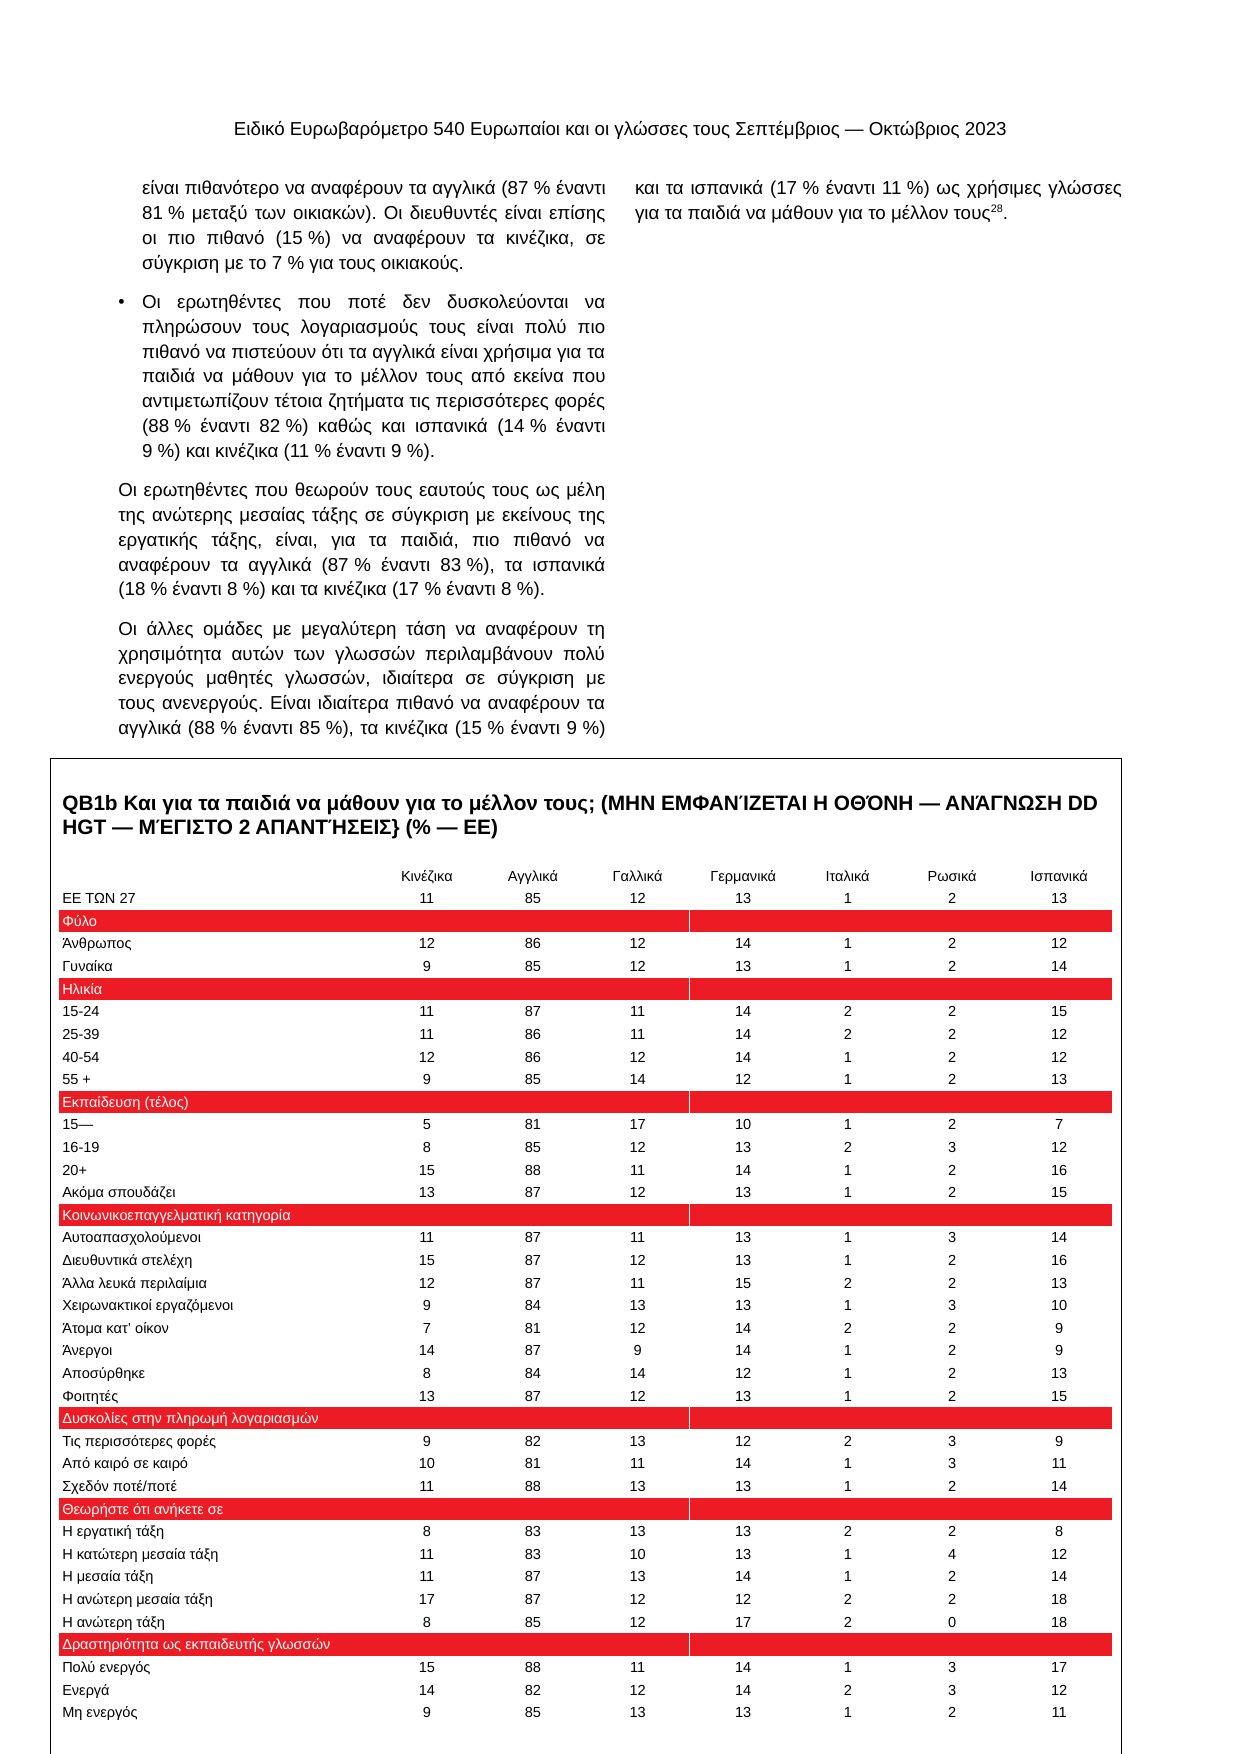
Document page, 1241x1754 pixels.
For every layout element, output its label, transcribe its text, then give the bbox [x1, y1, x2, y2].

table_cell 13 [585, 1430, 689, 1452]
table_cell 85 [480, 955, 585, 977]
table_cell 83 [480, 1543, 585, 1565]
table_cell 11 [373, 1565, 480, 1588]
text Οι άλλες ομάδες με μεγαλύτερη τάση να αναφέρουν τη χρησιμότητα αυτών των γλωσσών περιλαμβάνουν πολύ ενεργούς μαθητές γλωσσών, ιδιαίτερα σε σύγκριση με τους ανενεργούς. Είναι ιδιαίτερα πιθανό να αναφέρουν τα αγγλικά (88 % έναντι 85 %), τα κινέζικα (15 % έναντι 9 %) [118, 618, 605, 738]
table_cell [690, 910, 796, 932]
table_cell 12 [585, 1136, 689, 1158]
table_cell 1 [796, 1543, 899, 1565]
table_cell 8 [373, 1610, 480, 1633]
table_cell Μη ενεργός [59, 1701, 373, 1723]
table_cell 13 [1005, 1068, 1112, 1091]
table_cell 15 [373, 1249, 480, 1271]
table_cell 13 [690, 1384, 796, 1407]
table_cell Πολύ ενεργός [59, 1656, 373, 1678]
table_cell [899, 978, 1005, 1000]
table_cell 12 [373, 932, 480, 955]
text Οι ερωτηθέντες που θεωρούν τους εαυτούς τους ως μέλη της ανώτερης μεσαίας τάξης σε σύγκριση με εκείνους της εργατικής τάξης, είναι, για τα παιδιά, πιο πιθανό να αναφέρουν τα αγγλικά (87 % έναντι 83 %), τα ισπανικά (18 % έναντι 8 %) και τα κινέζικα (17 % έναντι 8 %). [118, 479, 605, 600]
table_cell 2 [796, 1271, 899, 1294]
table_cell [690, 1498, 796, 1520]
table_cell 11 [373, 1023, 480, 1045]
table_cell 2 [899, 1475, 1005, 1497]
table_cell 15 [1005, 1181, 1112, 1203]
table_cell Τις περισσότερες φορές [59, 1430, 373, 1452]
table_cell 2 [899, 932, 1005, 955]
table_cell 1 [796, 1113, 899, 1136]
table_cell 11 [373, 887, 480, 910]
table_cell [585, 1407, 689, 1429]
table_cell 11 [585, 1226, 689, 1249]
table_cell 85 [480, 1610, 585, 1633]
table_cell [1005, 978, 1112, 1000]
table_cell 13 [690, 1249, 796, 1271]
table_cell 15— [59, 1113, 373, 1136]
table_cell Ενεργά [59, 1678, 373, 1701]
table_cell 18 [1005, 1610, 1112, 1633]
table_cell 11 [585, 1656, 689, 1678]
table_cell [690, 1633, 796, 1656]
table_cell [480, 978, 585, 1000]
table_cell 3 [899, 1656, 1005, 1678]
table_cell 87 [480, 1384, 585, 1407]
table_cell 2 [796, 1678, 899, 1701]
table_cell Η ανώτερη μεσαία τάξη [59, 1588, 373, 1610]
table_cell 3 [899, 1678, 1005, 1701]
table_cell 7 [1005, 1113, 1112, 1136]
table_cell 10 [585, 1543, 689, 1565]
table_cell 13 [690, 1475, 796, 1497]
table_cell 13 [585, 1565, 689, 1588]
table_cell [585, 1633, 689, 1656]
list Οι ερωτηθέντες που ποτέ δεν δυσκολεύονται να πληρώσουν τους λογαριασμούς τους είναι πολύ πιο πιθανό να πιστεύουν ότι τα αγγλικά είναι χρήσιμα για τα παιδιά να μάθουν για το μέλλον τους από εκείνα που αντιμετωπίζουν τέτοια ζητήματα τις περισσότερες φορές (88 % έναντι 82 %) καθώς και ισπανικά (14 % έναντι 9 %) και κινέζικα (11 % έναντι 9 %). [118, 291, 605, 461]
table_cell 11 [585, 1023, 689, 1045]
table_cell 14 [1005, 1226, 1112, 1249]
table_cell 12 [1005, 932, 1112, 955]
table_cell 11 [1005, 1452, 1112, 1475]
table_cell [690, 1091, 796, 1113]
table_cell [1005, 1204, 1112, 1226]
table_cell 2 [899, 1565, 1005, 1588]
table_cell [373, 1407, 480, 1429]
table_cell Η κατώτερη μεσαία τάξη [59, 1543, 373, 1565]
table_cell 2 [899, 1384, 1005, 1407]
table_cell 13 [373, 1181, 480, 1203]
table_cell 1 [796, 1362, 899, 1384]
table_cell 86 [480, 932, 585, 955]
table_cell 4 [899, 1543, 1005, 1565]
table_cell 2 [796, 1136, 899, 1158]
table_cell 17 [373, 1588, 480, 1610]
table_cell 9 [373, 1430, 480, 1452]
table_cell 14 [1005, 1475, 1112, 1497]
table_cell 88 [480, 1475, 585, 1497]
table_cell Δραστηριότητα ως εκπαιδευτής γλωσσών [59, 1633, 373, 1656]
table_cell 2 [796, 1317, 899, 1339]
table_cell 12 [1005, 1543, 1112, 1565]
table_cell 1 [796, 887, 899, 910]
table_cell Ρωσικά [899, 865, 1005, 887]
table_cell 2 [899, 1113, 1005, 1136]
table_cell 86 [480, 1045, 585, 1068]
table_cell [899, 1204, 1005, 1226]
table_cell 1 [796, 932, 899, 955]
table_cell [796, 1204, 899, 1226]
table_cell Χειρωνακτικοί εργαζόμενοι [59, 1294, 373, 1317]
table_cell 13 [690, 1520, 796, 1543]
table_cell [373, 1498, 480, 1520]
table_cell 16 [1005, 1249, 1112, 1271]
table_cell 12 [585, 1384, 689, 1407]
table_cell [899, 910, 1005, 932]
table_cell Ισπανικά [1005, 865, 1112, 887]
table_cell [480, 1091, 585, 1113]
table_cell [1005, 1407, 1112, 1429]
table_cell 12 [1005, 1678, 1112, 1701]
table_cell 5 [373, 1113, 480, 1136]
table_cell 87 [480, 1000, 585, 1023]
table_cell 87 [480, 1271, 585, 1294]
table_cell 10 [1005, 1294, 1112, 1317]
table_cell 12 [585, 1249, 689, 1271]
table_cell [1005, 1091, 1112, 1113]
table_cell [373, 842, 480, 864]
table_cell 1 [796, 1294, 899, 1317]
table_cell 12 [690, 1362, 796, 1384]
table_cell 84 [480, 1294, 585, 1317]
table_cell [59, 865, 373, 887]
table_cell 20+ [59, 1158, 373, 1181]
table_cell 2 [899, 1339, 1005, 1362]
table_cell 3 [899, 1294, 1005, 1317]
table_cell 15 [373, 1656, 480, 1678]
table_cell 2 [796, 1000, 899, 1023]
table_cell Αγγλικά [480, 865, 585, 887]
table_cell 13 [373, 1384, 480, 1407]
table_cell [690, 842, 796, 864]
table_cell 16-19 [59, 1136, 373, 1158]
table_cell [690, 978, 796, 1000]
table_cell [899, 1407, 1005, 1429]
table_cell 3 [899, 1136, 1005, 1158]
table_cell Φύλο [59, 910, 373, 932]
table_cell 14 [690, 1678, 796, 1701]
table_cell 1 [796, 1384, 899, 1407]
table_cell [796, 842, 899, 864]
table_cell 11 [373, 1543, 480, 1565]
table_cell 83 [480, 1520, 585, 1543]
table_cell [690, 1204, 796, 1226]
table_cell Άλλα λευκά περιλαίμια [59, 1271, 373, 1294]
table_cell [373, 1204, 480, 1226]
table_cell 85 [480, 1136, 585, 1158]
table_cell [1005, 1498, 1112, 1520]
table_cell 12 [1005, 1045, 1112, 1068]
table_cell 2 [899, 1249, 1005, 1271]
table_cell 12 [585, 1678, 689, 1701]
table_cell 2 [899, 1023, 1005, 1045]
table_cell 15-24 [59, 1000, 373, 1023]
list είναι πιθανότερο να αναφέρουν τα αγγλικά (87 % έναντι 81 % μεταξύ των οικιακών). Οι διευθυντές είναι επίσης οι πιο πιθανό (15 %) να αναφέρουν τα κινέζικα, σε σύγκριση με το 7 % για τους οικιακούς. [118, 177, 605, 273]
table_cell [373, 1091, 480, 1113]
table_cell 87 [480, 1226, 585, 1249]
table_cell 17 [585, 1113, 689, 1136]
table_cell 14 [690, 1565, 796, 1588]
table_cell 2 [899, 1045, 1005, 1068]
table_cell 13 [1005, 1362, 1112, 1384]
table_cell Η εργατική τάξη [59, 1520, 373, 1543]
table_cell Εκπαίδευση (τέλος) [59, 1091, 373, 1113]
table_cell 1 [796, 1565, 899, 1588]
table_cell 1 [796, 1656, 899, 1678]
table_cell 13 [1005, 887, 1112, 910]
table_cell 1 [796, 1339, 899, 1362]
table_cell 15 [373, 1158, 480, 1181]
table_cell Γαλλικά [585, 865, 689, 887]
table_cell 13 [585, 1701, 689, 1723]
table_cell 7 [373, 1317, 480, 1339]
table_cell 12 [1005, 1023, 1112, 1045]
table_cell 3 [899, 1452, 1005, 1475]
table_cell 2 [796, 1430, 899, 1452]
table_cell [796, 1407, 899, 1429]
table_cell 14 [690, 1317, 796, 1339]
table_cell 13 [585, 1475, 689, 1497]
table_cell 1 [796, 1181, 899, 1203]
table_cell [480, 1498, 585, 1520]
table_cell [373, 910, 480, 932]
table_cell 14 [1005, 955, 1112, 977]
table_cell 3 [899, 1226, 1005, 1249]
table_cell 2 [796, 1610, 899, 1633]
table_cell 85 [480, 887, 585, 910]
table_cell 13 [690, 1136, 796, 1158]
table_cell 10 [690, 1113, 796, 1136]
table_cell 87 [480, 1565, 585, 1588]
table_cell 9 [373, 1068, 480, 1091]
table_cell 1 [796, 1452, 899, 1475]
table_cell 2 [899, 887, 1005, 910]
table_cell 13 [690, 955, 796, 977]
table_cell 15 [690, 1271, 796, 1294]
table_cell 88 [480, 1158, 585, 1181]
table_cell 12 [585, 1181, 689, 1203]
table_cell [796, 910, 899, 932]
table_cell 12 [585, 1045, 689, 1068]
table_cell 11 [373, 1226, 480, 1249]
table_cell 14 [690, 1045, 796, 1068]
table_cell [59, 842, 373, 864]
table_cell 1 [796, 1158, 899, 1181]
table_cell 13 [690, 1701, 796, 1723]
table_cell 12 [585, 887, 689, 910]
table_cell [796, 1633, 899, 1656]
table_cell 8 [373, 1136, 480, 1158]
table_cell 25-39 [59, 1023, 373, 1045]
table_cell [585, 1204, 689, 1226]
table_cell 15 [1005, 1000, 1112, 1023]
table_cell 9 [585, 1339, 689, 1362]
table_cell [585, 910, 689, 932]
table_cell [796, 1091, 899, 1113]
table_cell 2 [796, 1520, 899, 1543]
table_cell 2 [899, 1701, 1005, 1723]
table_cell 11 [585, 1158, 689, 1181]
table_cell 12 [585, 1610, 689, 1633]
table_cell Η ανώτερη τάξη [59, 1610, 373, 1633]
table_cell [585, 842, 689, 864]
table_cell 2 [899, 1317, 1005, 1339]
table_cell 14 [373, 1678, 480, 1701]
table_cell [899, 842, 1005, 864]
table_cell 15 [1005, 1384, 1112, 1407]
table_cell 12 [373, 1045, 480, 1068]
table_cell [899, 1633, 1005, 1656]
table_cell 2 [899, 1362, 1005, 1384]
table_cell 14 [690, 1452, 796, 1475]
table_cell [480, 842, 585, 864]
table_cell Γυναίκα [59, 955, 373, 977]
table_cell [373, 1633, 480, 1656]
table_cell 81 [480, 1113, 585, 1136]
table_cell Σχεδόν ποτέ/ποτέ [59, 1475, 373, 1497]
table_cell 16 [1005, 1158, 1112, 1181]
table_cell 13 [690, 1294, 796, 1317]
table_cell Ιταλικά [796, 865, 899, 887]
table_cell Δυσκολίες στην πληρωμή λογαριασμών [59, 1407, 373, 1429]
table_cell 12 [585, 1317, 689, 1339]
table_cell Η μεσαία τάξη [59, 1565, 373, 1588]
table_cell [585, 1091, 689, 1113]
table_cell 87 [480, 1181, 585, 1203]
table_cell 1 [796, 955, 899, 977]
table_cell 40-54 [59, 1045, 373, 1068]
table_cell 14 [585, 1068, 689, 1091]
table_cell 9 [373, 955, 480, 977]
table_cell 9 [373, 1701, 480, 1723]
table_cell 12 [690, 1430, 796, 1452]
table_cell 2 [899, 1181, 1005, 1203]
table_cell 0 [899, 1610, 1005, 1633]
table_cell 82 [480, 1430, 585, 1452]
table_cell 2 [796, 1023, 899, 1045]
table_cell [796, 1498, 899, 1520]
table_cell [1005, 910, 1112, 932]
table_cell 2 [899, 1000, 1005, 1023]
table_cell [899, 1498, 1005, 1520]
table_cell 81 [480, 1452, 585, 1475]
table_cell 11 [585, 1000, 689, 1023]
table_cell 14 [373, 1339, 480, 1362]
table_cell 11 [1005, 1701, 1112, 1723]
table_cell 1 [796, 1701, 899, 1723]
table_cell Αποσύρθηκε [59, 1362, 373, 1384]
table_cell [480, 910, 585, 932]
table_cell 12 [690, 1068, 796, 1091]
table_cell 1 [796, 1226, 899, 1249]
table_cell 8 [373, 1520, 480, 1543]
table_cell 14 [585, 1362, 689, 1384]
table_cell Ηλικία [59, 978, 373, 1000]
table_cell Φοιτητές [59, 1384, 373, 1407]
table_cell 2 [899, 1158, 1005, 1181]
table_cell 84 [480, 1362, 585, 1384]
table_cell 11 [585, 1452, 689, 1475]
table_cell 13 [690, 1543, 796, 1565]
table_cell 10 [373, 1452, 480, 1475]
table_cell 8 [1005, 1520, 1112, 1543]
table_cell 12 [1005, 1136, 1112, 1158]
table_cell 2 [899, 955, 1005, 977]
table_cell 14 [690, 932, 796, 955]
table_cell 87 [480, 1588, 585, 1610]
text και τα ισπανικά (17 % έναντι 11 %) ως χρήσιμες γλώσσες για τα παιδιά να μάθουν για το μέλλον τους. [635, 177, 1122, 223]
table_cell 85 [480, 1701, 585, 1723]
table_cell [373, 978, 480, 1000]
table_cell 13 [690, 1181, 796, 1203]
table_cell 12 [585, 955, 689, 977]
table_cell 11 [585, 1271, 689, 1294]
table_cell Άνθρωπος [59, 932, 373, 955]
table_cell 1 [796, 1068, 899, 1091]
table_cell 13 [585, 1294, 689, 1317]
table_cell 88 [480, 1656, 585, 1678]
table_cell Ακόμα σπουδάζει [59, 1181, 373, 1203]
table_cell [796, 978, 899, 1000]
table_cell 85 [480, 1068, 585, 1091]
table_cell [585, 978, 689, 1000]
table_cell Θεωρήστε ότι ανήκετε σε [59, 1498, 373, 1520]
table_cell 13 [690, 1226, 796, 1249]
table_cell 1 [796, 1475, 899, 1497]
table_cell 17 [1005, 1656, 1112, 1678]
table_cell 9 [1005, 1317, 1112, 1339]
table_cell 2 [899, 1068, 1005, 1091]
table_cell 2 [899, 1520, 1005, 1543]
table_cell [480, 1633, 585, 1656]
table_cell 12 [690, 1588, 796, 1610]
table_cell 14 [690, 1339, 796, 1362]
table_cell Κοινωνικοεπαγγελματική κατηγορία [59, 1204, 373, 1226]
table_cell 2 [899, 1588, 1005, 1610]
table_cell [899, 1091, 1005, 1113]
table_cell 2 [899, 1271, 1005, 1294]
table_cell 13 [585, 1520, 689, 1543]
table_cell Διευθυντικά στελέχη [59, 1249, 373, 1271]
table_cell [1005, 1633, 1112, 1656]
table_cell 87 [480, 1339, 585, 1362]
table_cell Από καιρό σε καιρό [59, 1452, 373, 1475]
table_cell 81 [480, 1317, 585, 1339]
table_cell 11 [373, 1000, 480, 1023]
table_cell 1 [796, 1249, 899, 1271]
table_cell 9 [373, 1294, 480, 1317]
table_cell 14 [1005, 1565, 1112, 1588]
table_cell [690, 1407, 796, 1429]
table_cell 14 [690, 1656, 796, 1678]
table_header QB1b Και για τα παιδιά να μάθουν για το μέλλον τους; (ΜΗΝ ΕΜΦΑΝΊΖΕΤΑΙ Η ΟΘΌΝΗ — ΑΝΆΓΝΩΣΗ DD HGT — ΜΈΓΙΣΤΟ 2 ΑΠΑΝΤΉΣΕΙΣ} (% — ΕΕ) [59, 788, 1112, 842]
table_cell [480, 1407, 585, 1429]
table_cell 14 [690, 1023, 796, 1045]
table_cell 14 [690, 1000, 796, 1023]
table_cell 3 [899, 1430, 1005, 1452]
table_cell [585, 1498, 689, 1520]
table_cell Αυτοαπασχολούμενοι [59, 1226, 373, 1249]
table_cell 14 [690, 1158, 796, 1181]
table_cell 12 [585, 932, 689, 955]
table_cell 82 [480, 1678, 585, 1701]
table_cell 17 [690, 1610, 796, 1633]
table_cell 13 [690, 887, 796, 910]
table_cell Κινέζικα [373, 865, 480, 887]
table_cell 1 [796, 1045, 899, 1068]
table_cell ΕΕ ΤΩΝ 27 [59, 887, 373, 910]
table_cell Γερμανικά [690, 865, 796, 887]
table_cell 18 [1005, 1588, 1112, 1610]
table_cell 9 [1005, 1339, 1112, 1362]
table_cell 2 [796, 1588, 899, 1610]
table_cell [1005, 842, 1112, 864]
table_cell 13 [1005, 1271, 1112, 1294]
table_cell Άνεργοι [59, 1339, 373, 1362]
table_cell 87 [480, 1249, 585, 1271]
table_cell 12 [373, 1271, 480, 1294]
table_cell 11 [373, 1475, 480, 1497]
table_cell 55 + [59, 1068, 373, 1091]
table_cell 9 [1005, 1430, 1112, 1452]
table_cell [480, 1204, 585, 1226]
table_cell 8 [373, 1362, 480, 1384]
table_cell Άτομα κατ’ οίκον [59, 1317, 373, 1339]
table_cell 86 [480, 1023, 585, 1045]
table_cell 12 [585, 1588, 689, 1610]
